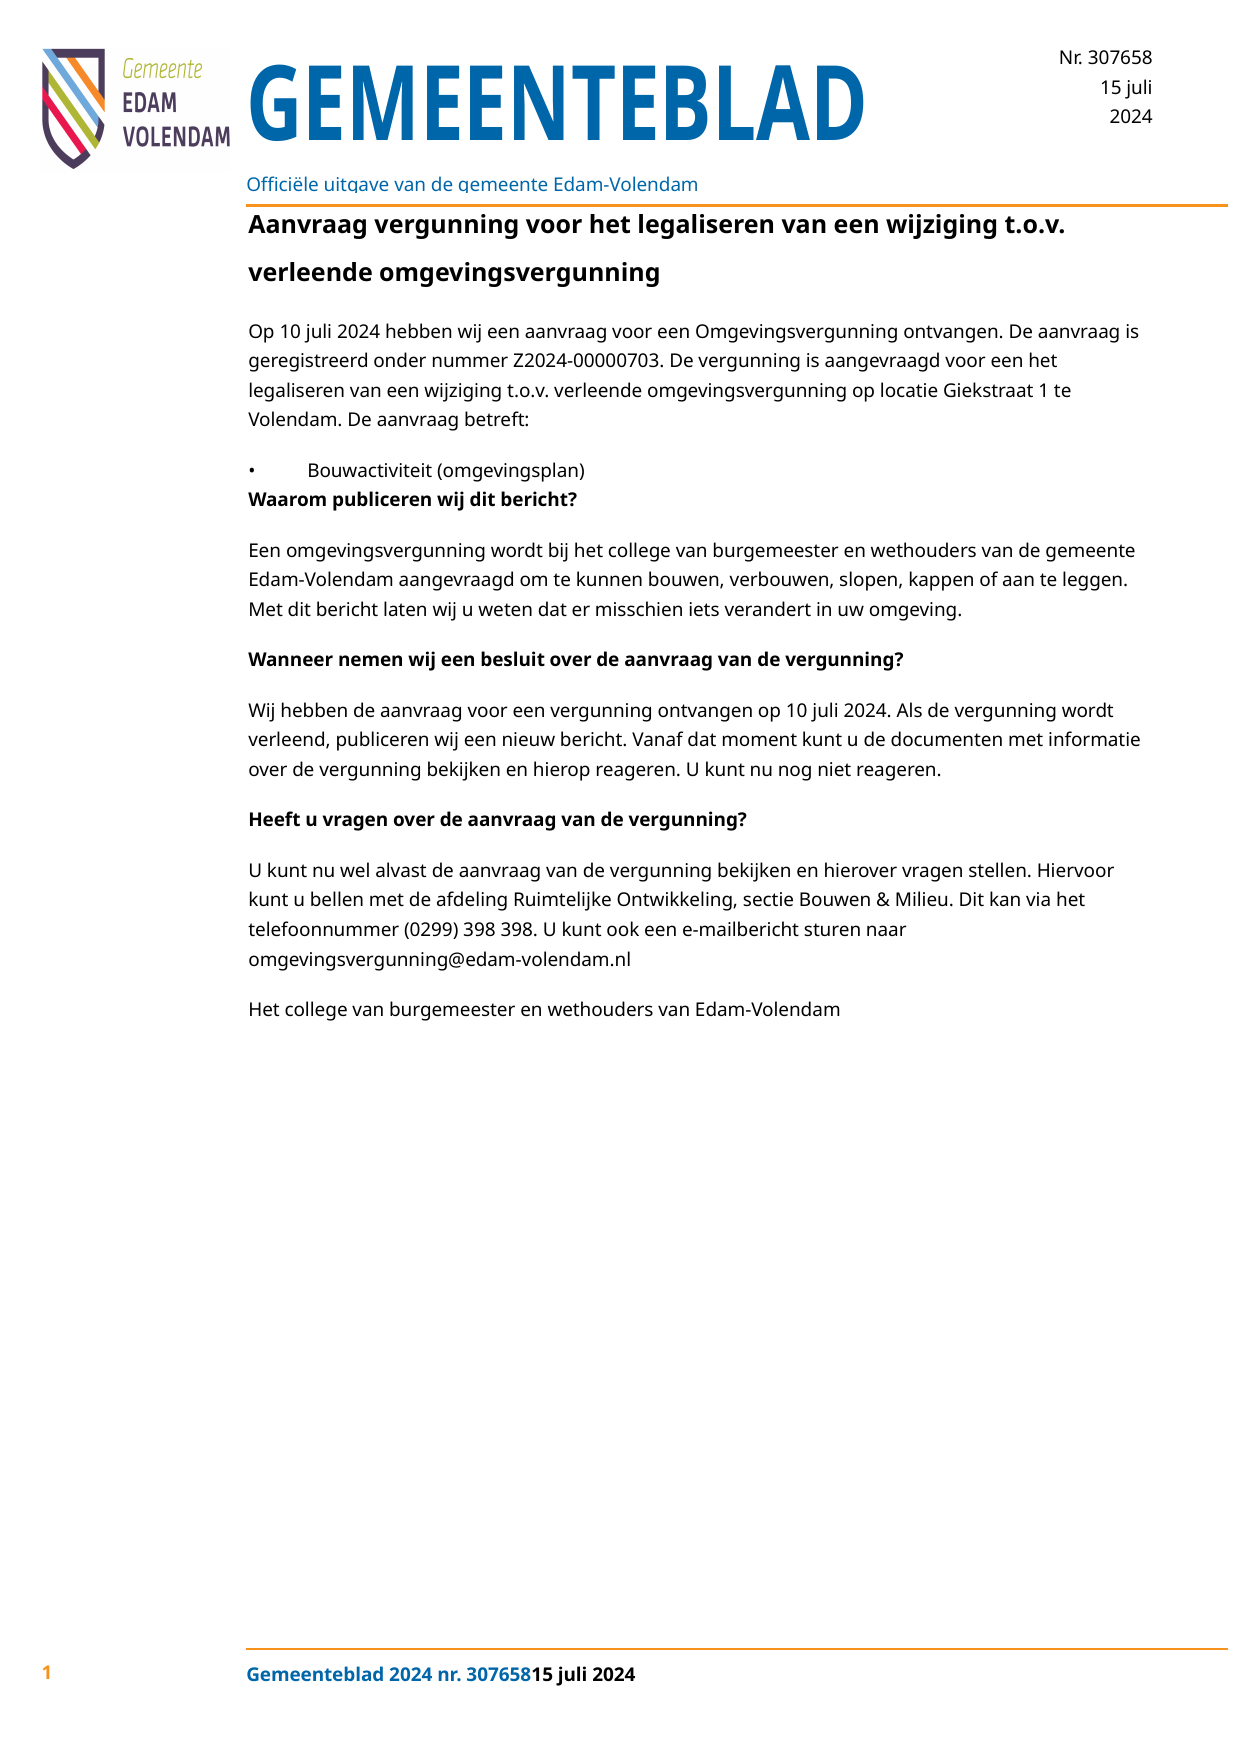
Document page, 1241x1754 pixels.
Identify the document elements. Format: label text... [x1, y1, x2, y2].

text Het college van burgemeester en wethouders van Edam-Volendam [248, 996, 1152, 1022]
text Op 10 juli 2024 hebben wij een aanvraag voor een Omgevingsvergunning ontvangen. De aanvraag is geregistreerd onder nummer Z2024-00000703. De vergunning is aangevraagd voor een het legaliseren van een wijziging t.o.v. verleende omgevingsvergunning op locatie Giekstraat 1 te Volendam. De aanvraag betreft: [248, 318, 1152, 432]
text Waarom publiceren wij dit bericht? [248, 487, 1152, 512]
text Aanvraag vergunning voor het legaliseren van een wijziging t.o.v. verleende omgevingsvergunning [248, 207, 1152, 288]
text Een omgevingsvergunning wordt bij het college van burgemeester en wethouders van de gemeente Edam-Volendam aangevraagd om te kunnen bouwen, verbouwen, slopen, kappen of aan te leggen. Met dit bericht laten wij u weten dat er misschien iets verandert in uw omgeving. [248, 537, 1152, 622]
text U kunt nu wel alvast de aanvraag van de vergunning bekijken en hierover vragen stellen. Hiervoor kunt u bellen met de afdeling Ruimtelijke Ontwikkeling, sectie Bouwen & Milieu. Dit kan via het telefoonnummer (0299) 398 398. U kunt ook een e-mailbericht sturen naar omgevingsvergunning@edam-volendam.nl [248, 857, 1152, 972]
list Bouwactiviteit (omgevingsplan) [248, 457, 1152, 483]
text Wij hebben de aanvraag voor een vergunning ontvangen op 10 juli 2024. Als de vergunning wordt verleend, publiceren wij een nieuw bericht. Vanaf dat moment kunt u de documenten met informatie over de vergunning bekijken en hierop reageren. U kunt nu nog niet reageren. [248, 697, 1152, 782]
picture [41, 47, 231, 172]
text Heeft u vragen over de aanvraag van de vergunning? [248, 807, 1152, 832]
text Wanneer nemen wij een besluit over de aanvraag van de vergunning? [248, 647, 1152, 672]
